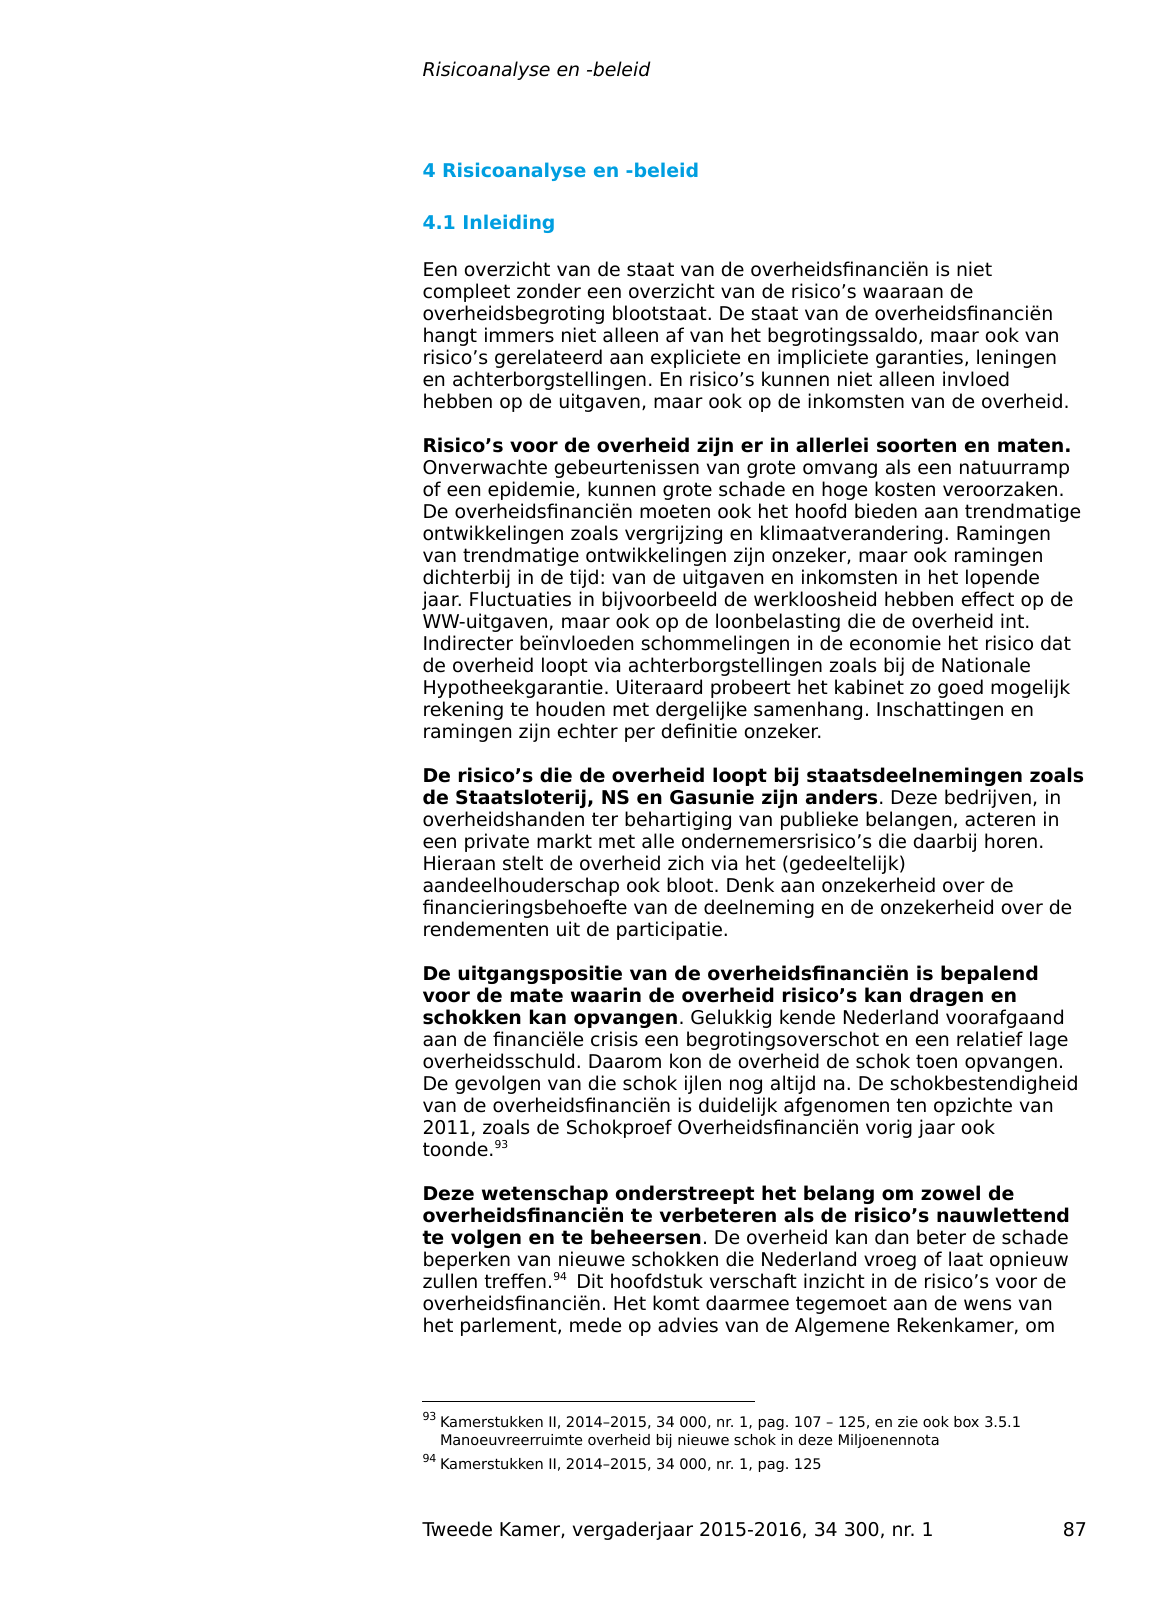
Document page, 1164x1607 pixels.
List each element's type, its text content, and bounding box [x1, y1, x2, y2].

text Risico’s voor de overheid zijn er in allerlei soorten en maten. Onverwachte gebeurtenissen van grote omvang als een natuurramp of een epidemie, kunnen grote schade en hoge kosten veroorzaken. De overheidsfinanciën moeten ook het hoofd bieden aan trendmatige ontwikkelingen zoals vergrijzing en klimaatverandering. Ramingen van trendmatige ontwikkelingen zijn onzeker, maar ook ramingen dichterbij in de tijd: van de uitgaven en inkomsten in het lopende jaar. Fluctuaties in bijvoorbeeld de werkloosheid hebben effect op de WW-uitgaven, maar ook op de loonbelasting die de overheid int. Indirecter beïnvloeden schommelingen in de economie het risico dat de overheid loopt via achterborgstellingen zoals bij de Nationale Hypotheekgarantie. Uiteraard probeert het kabinet zo goed mogelijk rekening te houden met dergelijke samenhang. Inschattingen en ramingen zijn echter per definitie onzeker. [422, 435, 1087, 743]
subtitle 4 Risicoanalyse en -beleid [422, 160, 1087, 182]
text De risico’s die de overheid loopt bij staatsdeelnemingen zoals de Staatsloterij, NS en Gasunie zijn anders. Deze bedrijven, in overheidshanden ter behartiging van publieke belangen, acteren in een private markt met alle ondernemersrisico’s die daarbij horen. Hieraan stelt de overheid zich via het (gedeeltelijk) aandeelhouderschap ook bloot. Denk aan onzekerheid over de financieringsbehoefte van de deelneming en de onzekerheid over de rendementen uit de participatie. [422, 765, 1087, 941]
text De uitgangspositie van de overheidsfinanciën is bepalend voor de mate waarin de overheid risico’s kan dragen en schokken kan opvangen. Gelukkig kende Nederland voorafgaand aan de financiële crisis een begrotingsoverschot en een relatief lage overheidsschuld. Daarom kon de overheid de schok toen opvangen. De gevolgen van die schok ijlen nog altijd na. De schokbestendigheid van de overheidsfinanciën is duidelijk afgenomen ten opzichte van 2011, zoals de Schokproef Overheidsfinanciën vorig jaar ook toonde. [422, 963, 1087, 1161]
subtitle 4.1 Inleiding [422, 212, 1087, 234]
text Een overzicht van de staat van de overheidsfinanciën is niet compleet zonder een overzicht van de risico’s waaraan de overheidsbegroting blootstaat. De staat van de overheidsfinanciën hangt immers niet alleen af van het begrotingssaldo, maar ook van risico’s gerelateerd aan expliciete en impliciete garanties, leningen en achterborgstellingen. En risico’s kunnen niet alleen invloed hebben op de uitgaven, maar ook op de inkomsten van de overheid. [422, 259, 1087, 413]
text Deze wetenschap onderstreept het belang om zowel de overheidsfinanciën te verbeteren als de risico’s nauwlettend te volgen en te beheersen. De overheid kan dan beter de schade beperken van nieuwe schokken die Nederland vroeg of laat opnieuw zullen treffen. Dit hoofdstuk verschaft inzicht in de risico’s voor de overheidsfinanciën. Het komt daarmee tegemoet aan de wens van het parlement, mede op advies van de Algemene Rekenkamer, om [422, 1183, 1087, 1337]
text Kamerstukken II, 2014–2015, 34 000, nr. 1, pag. 125 [422, 1452, 1087, 1474]
text Kamerstukken II, 2014–2015, 34 000, nr. 1, pag. 107 – 125, en zie ook box 3.5.1 Manoeuvreerruimte overheid bij nieuwe schok in deze Miljoenennota [422, 1410, 1087, 1449]
